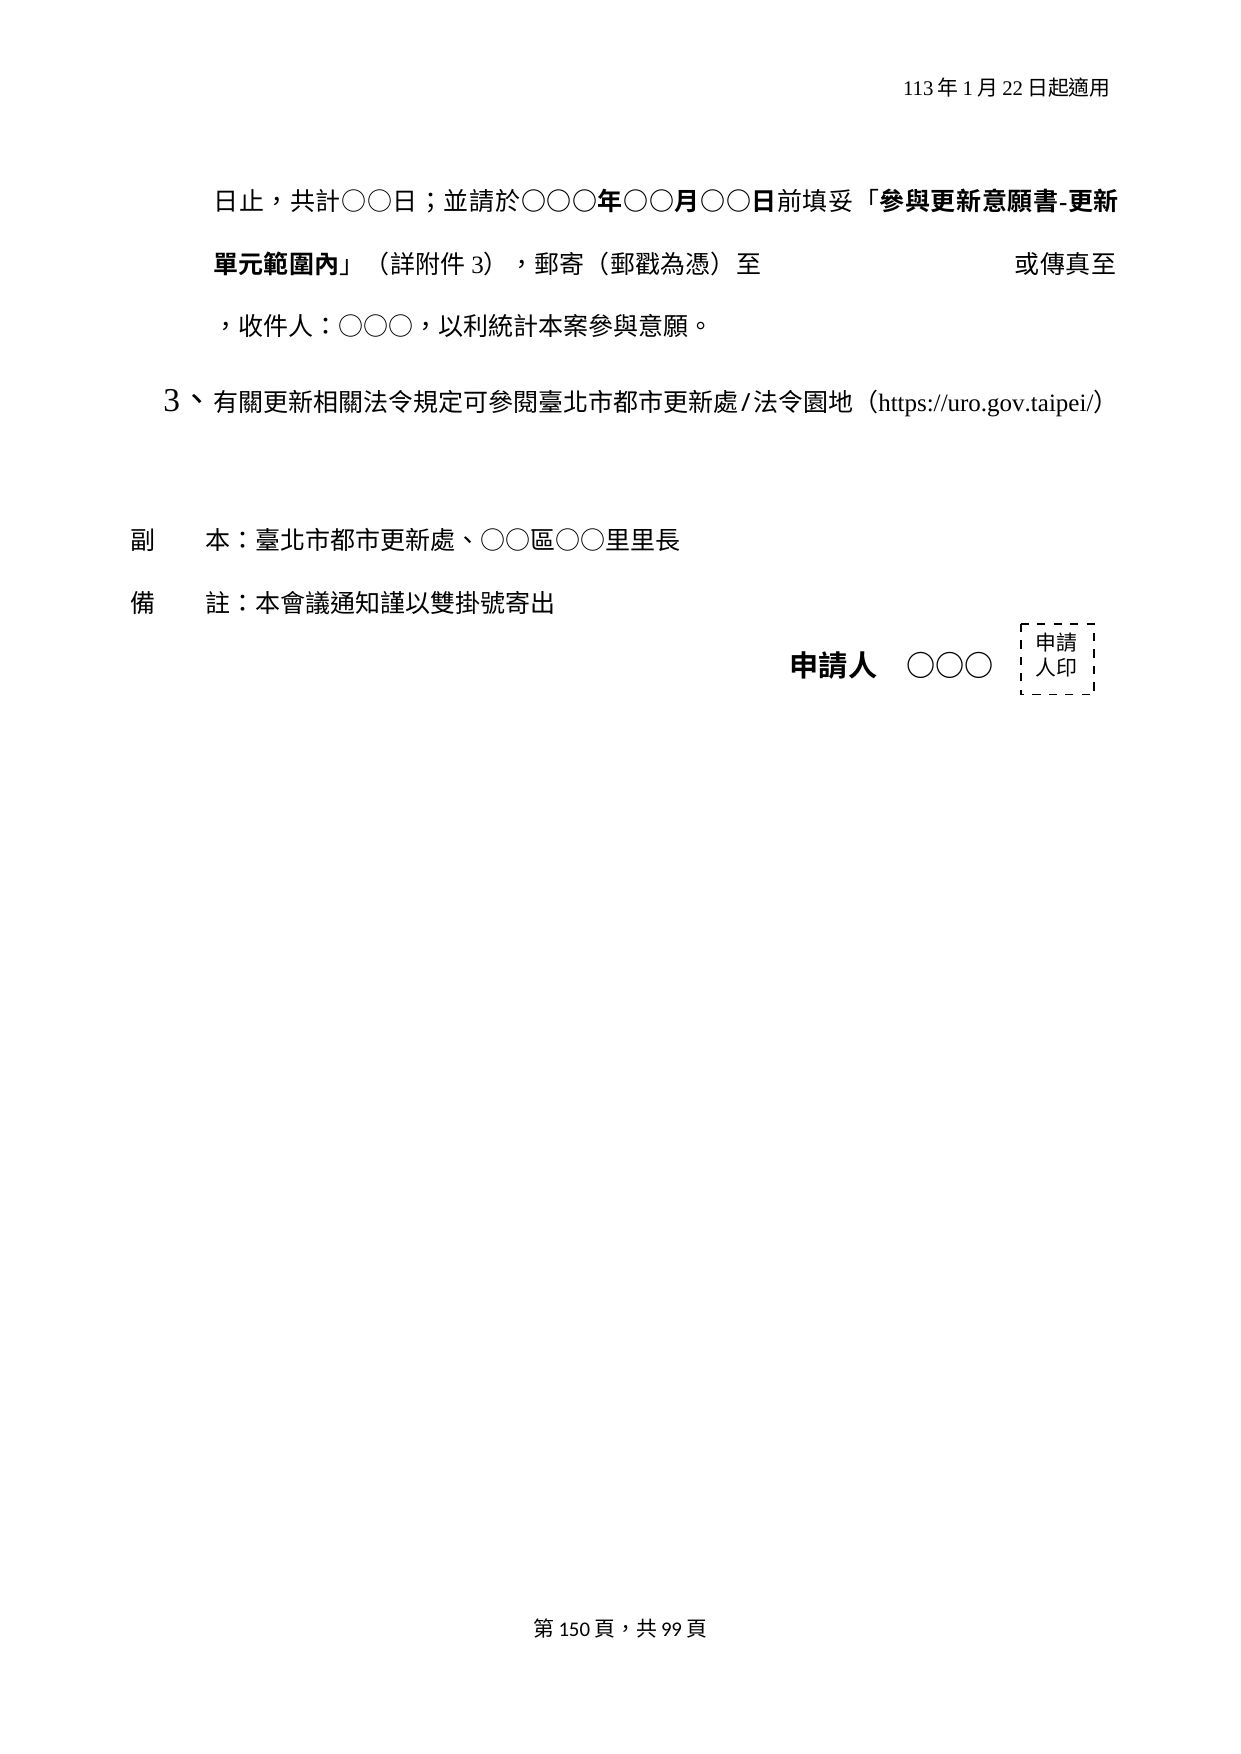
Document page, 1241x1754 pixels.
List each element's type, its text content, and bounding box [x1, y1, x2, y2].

text 副 本：臺北市都市更新處、○○區○○里里長 [130, 497, 1110, 559]
text 備 註：本會議通知謹以雙掛號寄出 [130, 559, 1110, 622]
text 申請人 ○○○ [130, 622, 994, 684]
list 有關更新相關法令規定可參閱臺北市都市更新處/法令園地（https://uro.gov.taipei/） [163, 355, 1118, 418]
list 日止，共計○○日；並請於○○○年○○月○○日前填妥「參與更新意願書-更新單元範圍內」（詳附件3），郵寄（郵戳為憑）至 或傳真至 ，收件人：○○○，以利統計本案參與意願。 [163, 158, 1118, 346]
